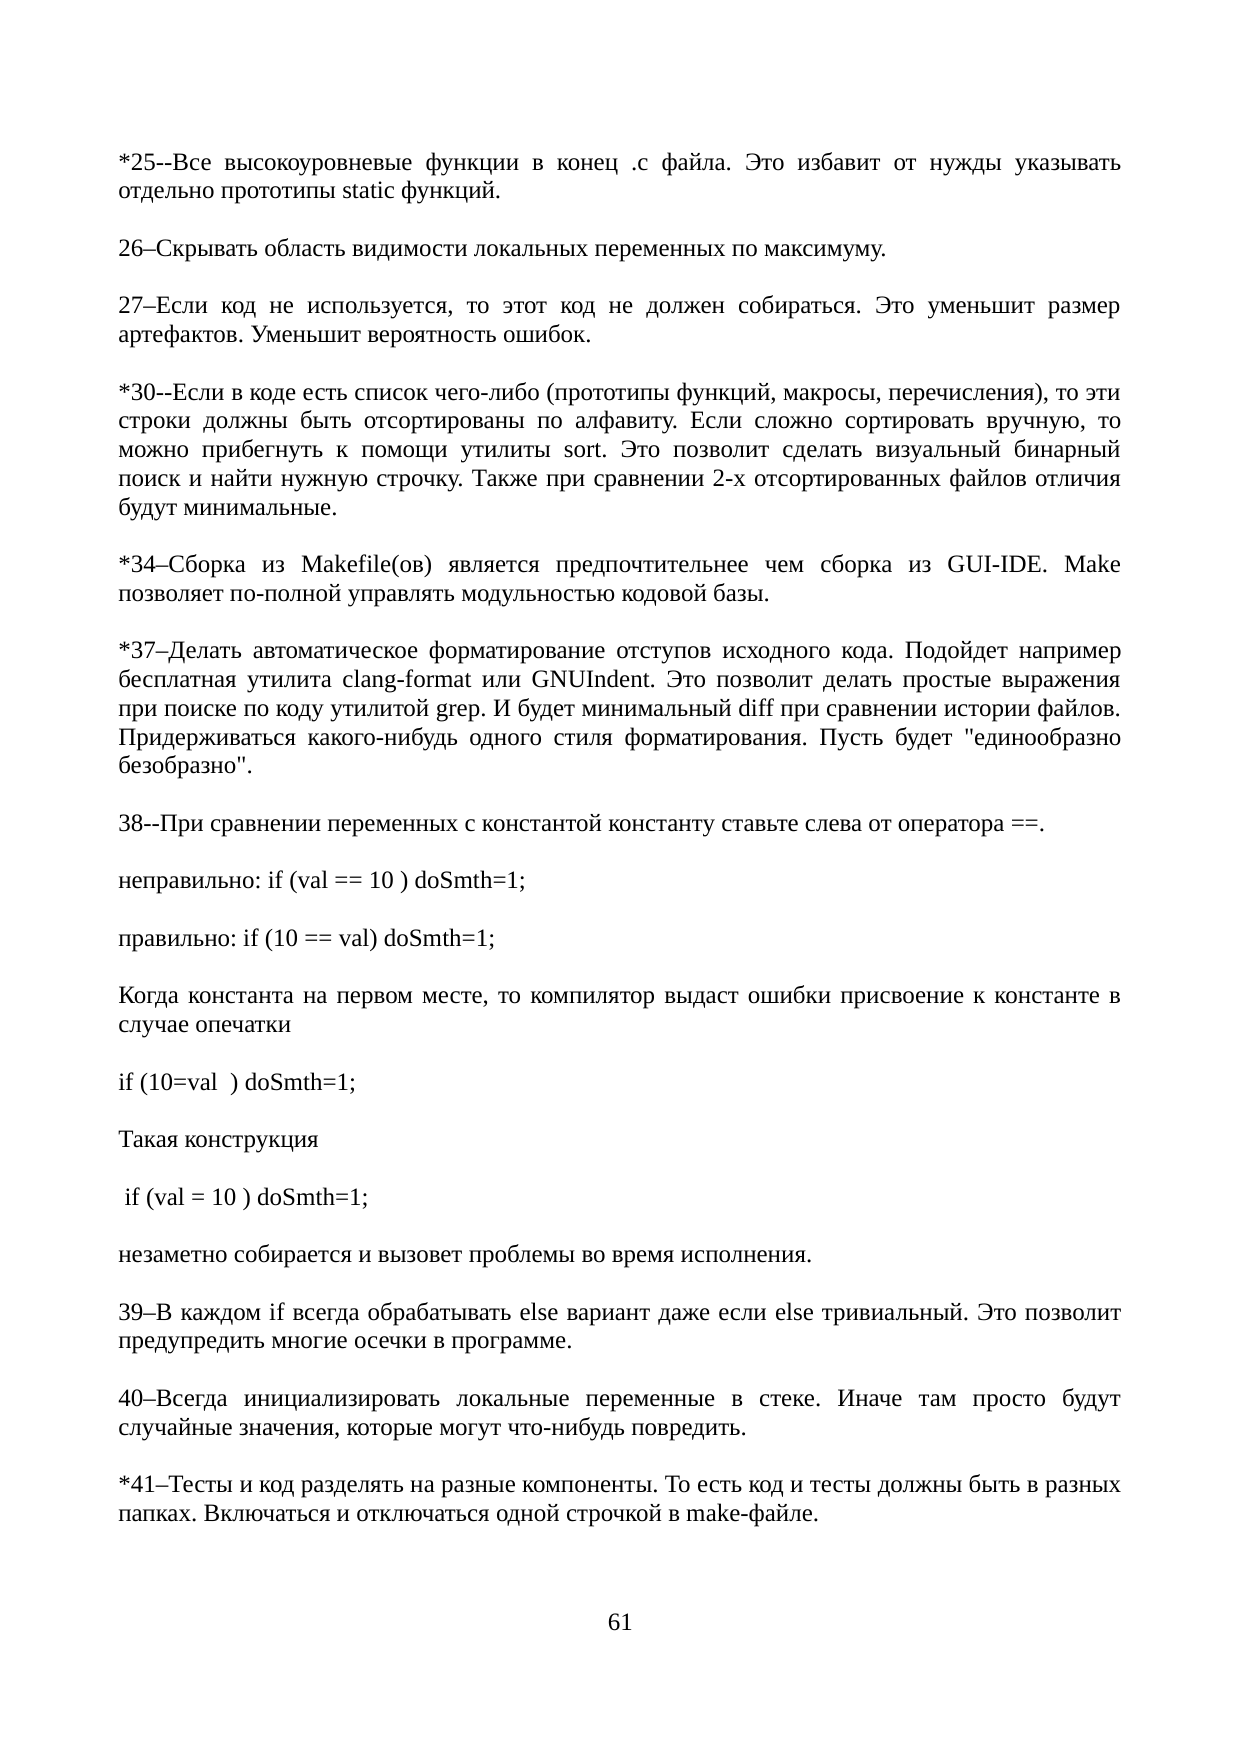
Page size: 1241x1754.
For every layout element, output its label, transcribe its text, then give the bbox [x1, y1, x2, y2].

text 27–Если код не используется, то этот код не должен собираться. Это уменьшит размер артефактов. Уменьшит вероятность ошибок. [118, 291, 1122, 348]
text Такая конструкция [118, 1124, 1122, 1153]
text 26–Скрывать область видимости локальных переменных по максимуму. [118, 233, 1122, 262]
text *30--Если в коде есть список чего-либо (прототипы функций, макросы, перечисления), то эти строки должны быть отсортированы по алфавиту. Если сложно сортировать вручную, то можно прибегнуть к помощи утилиты sort. Это позволит сделать визуальный бинарный поиск и найти нужную строчку. Также при сравнении 2-x отсортированных файлов отличия будут минимальные. [118, 377, 1122, 521]
text 40–Всегда инициализировать локальные переменные в стеке. Иначе там просто будут случайные значения, которые могут что-нибудь повредить. [118, 1383, 1122, 1441]
text *41–Тесты и код разделять на разные компоненты. То есть код и тесты должны быть в разных папках. Включаться и отключаться одной строчкой в make-файле. [118, 1469, 1122, 1527]
text *37–Делать автоматическое форматирование отступов исходного кода. Подойдет например бесплатная утилита clang-format или GNUIndent. Это позволит делать простые выражения при поиске по коду утилитой grep. И будет минимальный diff при сравнении истории файлов. Придерживаться какого-нибудь одного стиля форматирования. Пусть будет "единообразно безобразно". [118, 636, 1122, 779]
text незаметно собирается и вызовет проблемы во время исполнения. [118, 1239, 1122, 1268]
text *34–Сборка из Makefile(ов) является предпочтительнее чем сборка из GUI-IDE. Makе позволяет по-полной управлять модульностью кодовой базы. [118, 549, 1122, 607]
text неправильно: if (val == 10 ) doSmth=1; [118, 866, 1122, 894]
text 39–В каждом if всегда обрабатывать else вариант даже если else тривиальный. Это позволит предупредить многие осечки в программе. [118, 1297, 1122, 1354]
text правильно: if (10 == val) doSmth=1; [118, 923, 1122, 952]
text Когда константа на первом месте, то компилятор выдаст ошибки присвоение к константе в случае опечатки [118, 981, 1122, 1038]
text 38--При сравнении переменных с константой константу ставьте слева от оператора ==. [118, 808, 1122, 837]
text if (10=val ) doSmth=1; [118, 1067, 1122, 1096]
text *25--Все высокоуровневые функции в конец .с файла. Это избавит от нужды указывать отдельно прототипы static функций. [118, 147, 1122, 204]
text if (val = 10 ) doSmth=1; [118, 1182, 1122, 1211]
